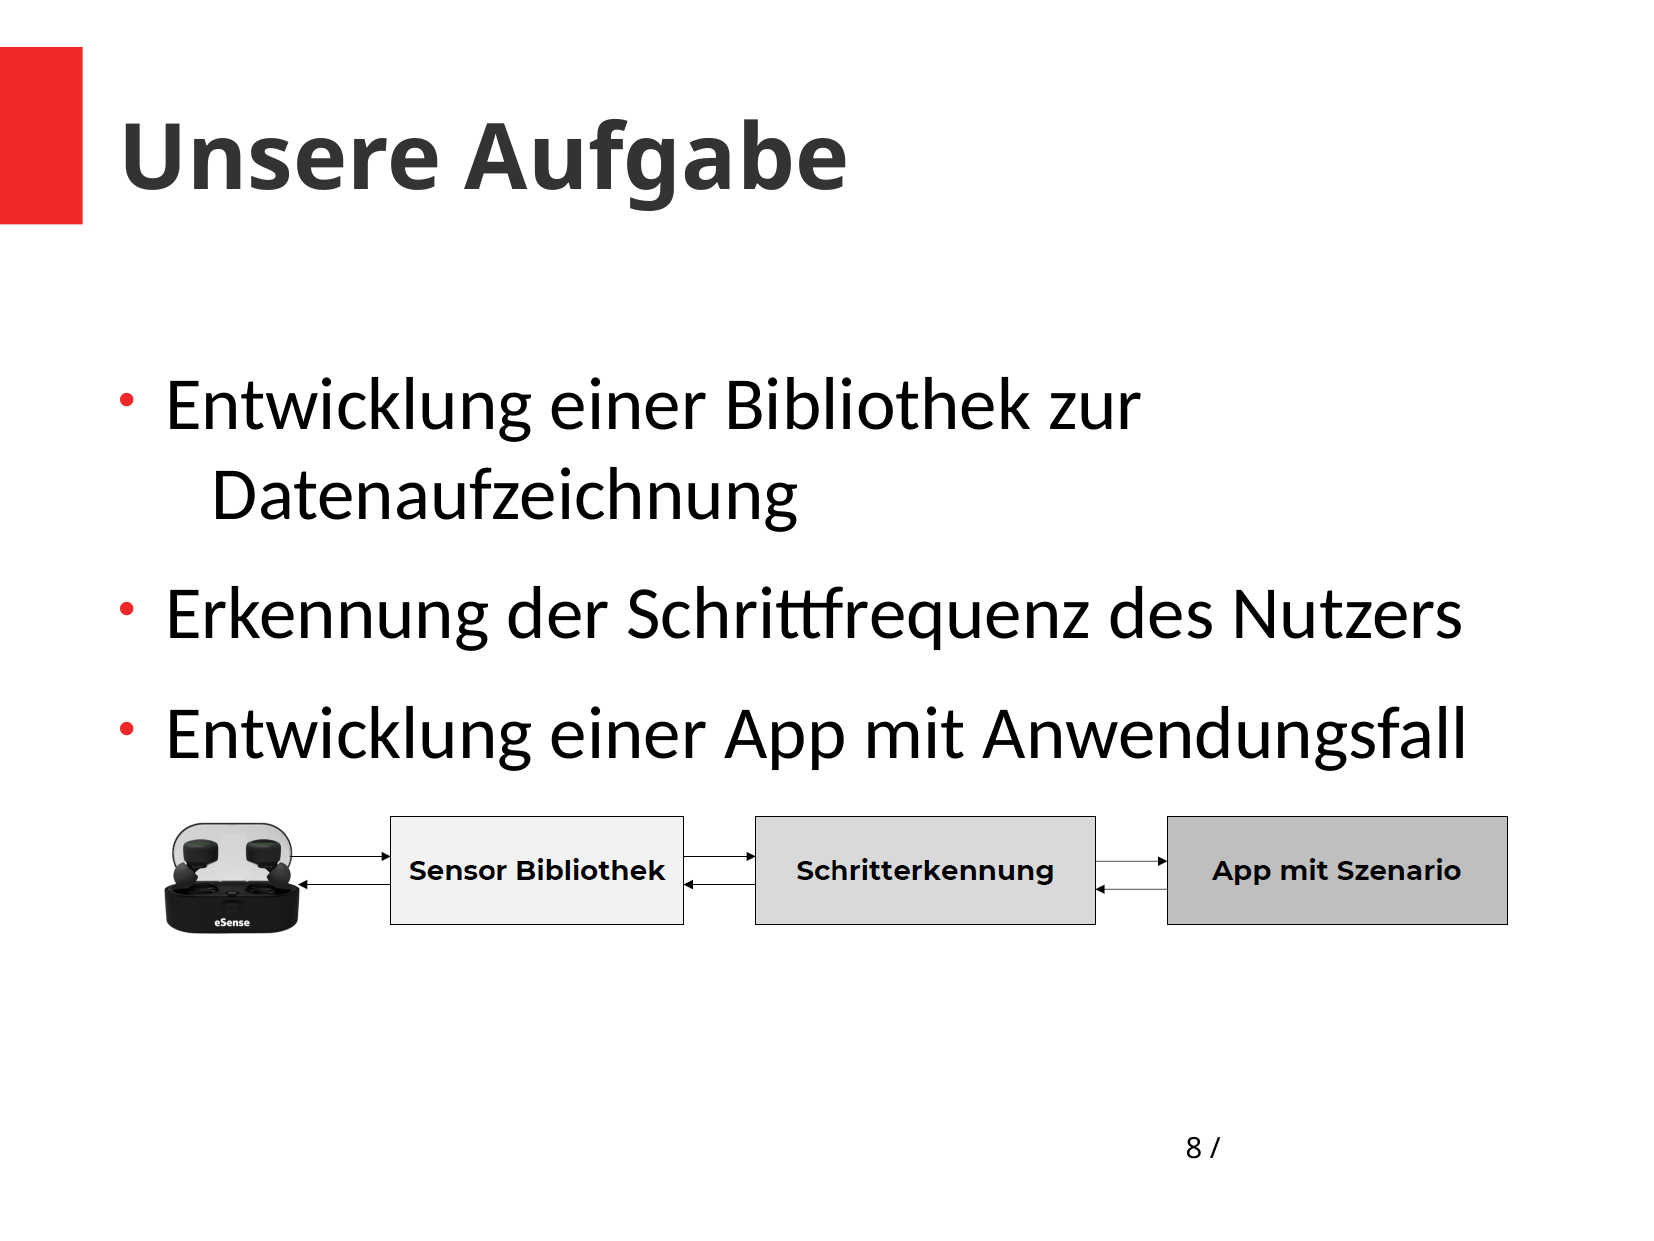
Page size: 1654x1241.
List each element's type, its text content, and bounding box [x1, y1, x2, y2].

text_box / [1185, 1129, 1571, 1216]
picture [153, 805, 1518, 945]
title Unsere Aufgabe [118, 49, 1571, 257]
list Entwicklung einer Bibliothek zur Datenaufzeichnung Erkennung der Schrittfrequenz des Nutzers Entwicklung einer App mit Anwendungsfall [118, 354, 1536, 1074]
